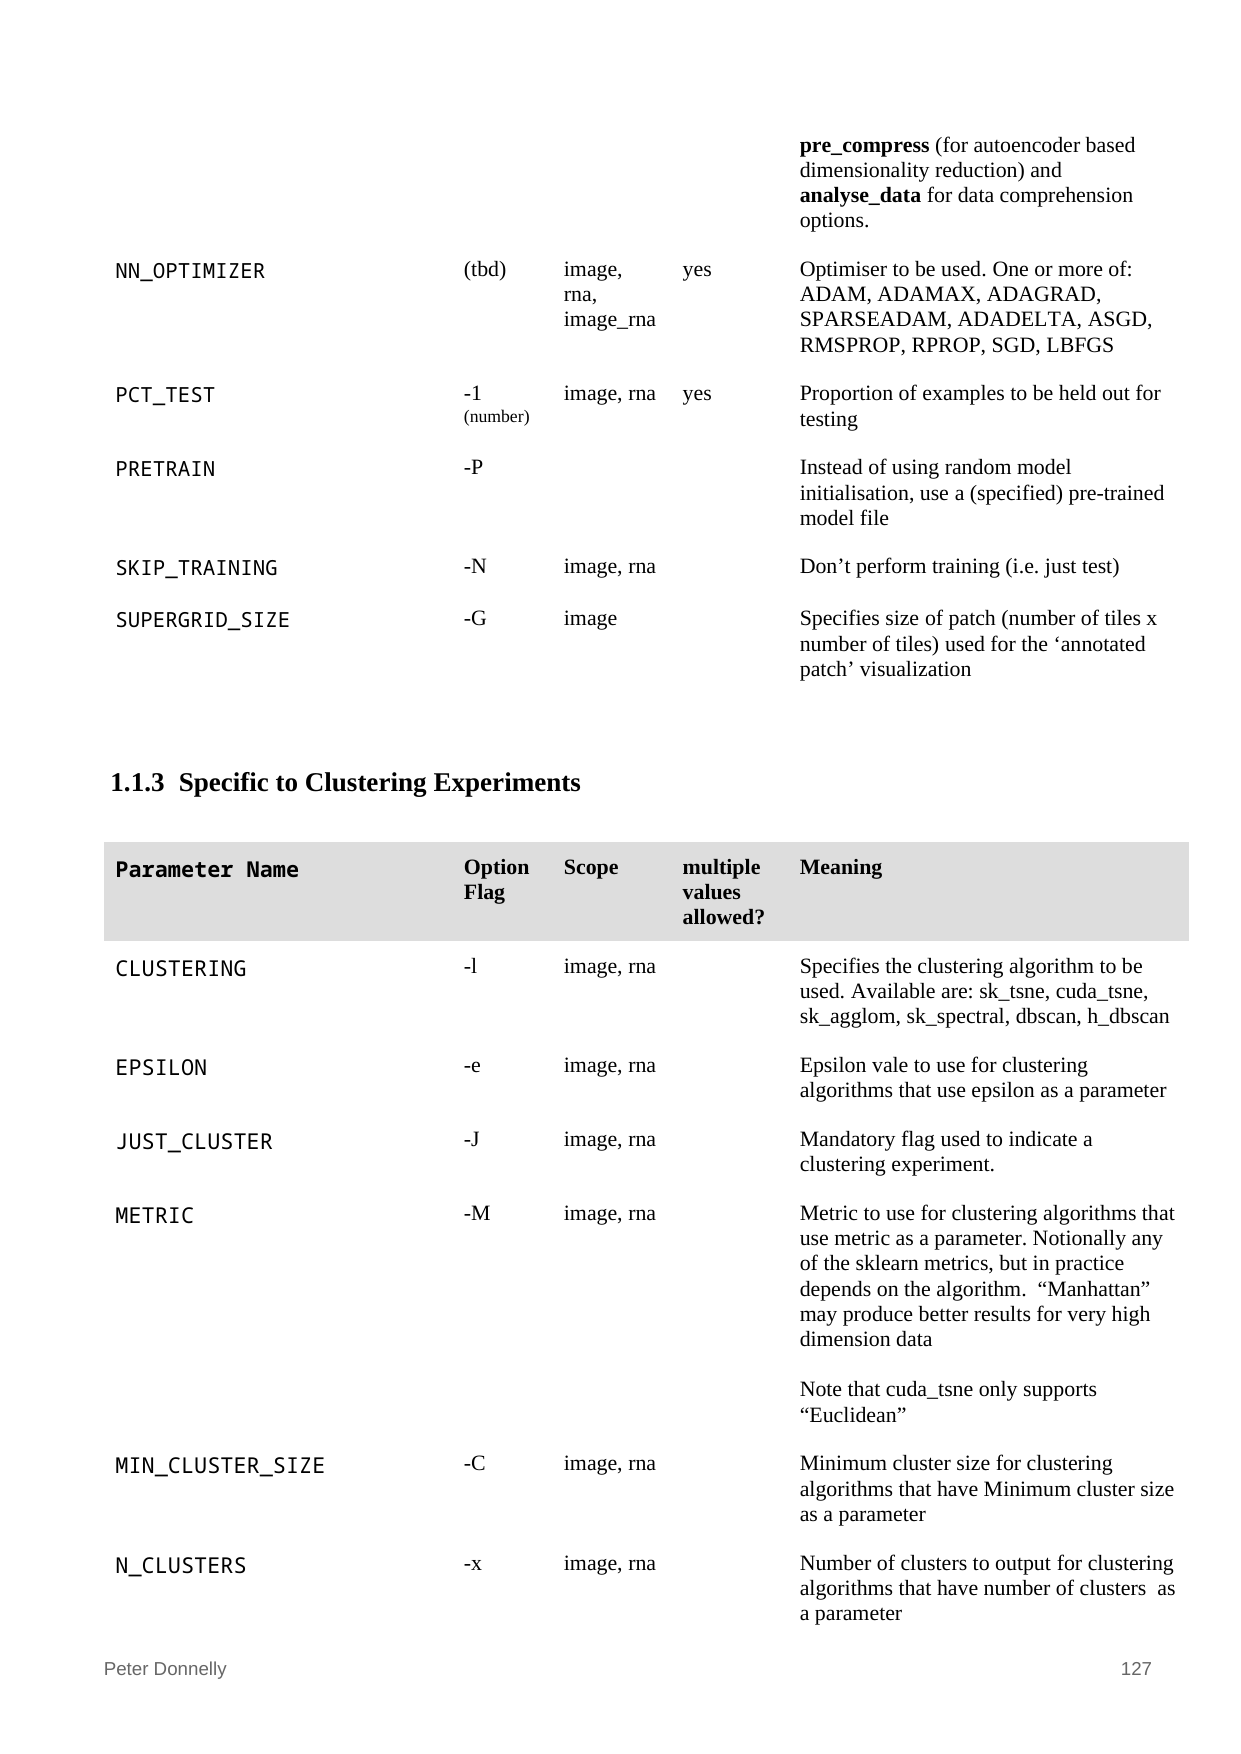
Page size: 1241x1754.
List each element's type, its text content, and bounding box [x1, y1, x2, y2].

table_cell Mandatory flag used to indicate a clustering experiment. [788, 1114, 1189, 1188]
table_cell [671, 1538, 788, 1637]
table_cell EPSILON [104, 1040, 452, 1114]
table_cell -x [452, 1538, 552, 1637]
table_cell image, rna [552, 1188, 671, 1439]
table_cell CLUSTERING [104, 941, 452, 1040]
table_cell -l [452, 941, 552, 1040]
table_header Parameter Name [104, 842, 452, 941]
table_cell -P [452, 443, 552, 542]
table_cell [671, 443, 788, 542]
table_cell [671, 1040, 788, 1114]
table_cell pre_compress (for autoencoder based dimensionality reduction) and analyse_data for data comprehension options. [788, 120, 1189, 244]
table_cell -1 (number) [452, 369, 552, 442]
table_cell image, rna [552, 1439, 671, 1538]
table_cell -M [452, 1188, 552, 1439]
table_cell image, rna [552, 369, 671, 442]
table_cell [671, 542, 788, 594]
table_cell -G [452, 594, 552, 693]
table_cell -N [452, 542, 552, 594]
table_cell Instead of using random model initialisation, use a (specified) pre-trained model file [788, 443, 1189, 542]
table_cell image, rna [552, 941, 671, 1040]
table_cell - [552, 120, 671, 244]
table_header Meaning [788, 842, 1189, 941]
table_cell [104, 120, 452, 244]
table_header multiple values allowed? [671, 842, 788, 941]
table_cell yes [671, 244, 788, 368]
table_cell NN_OPTIMIZER [104, 244, 452, 368]
table_cell [671, 1114, 788, 1188]
table_cell image, rna [552, 1538, 671, 1637]
table_cell METRIC [104, 1188, 452, 1439]
table_cell Proportion of examples to be held out for testing [788, 369, 1189, 442]
table_cell image, rna, image_rna [552, 244, 671, 368]
table_cell [452, 120, 552, 244]
table_cell Metric to use for clustering algorithms that use metric as a parameter. Notionally any of the sklearn metrics, but in practice depends on the algorithm. “Manhattan” may produce better results for very high dimension data Note that cuda_tsne only supports “Euclidean” [788, 1188, 1189, 1439]
table_cell [671, 941, 788, 1040]
table_cell PRETRAIN [104, 443, 452, 542]
table_cell N_CLUSTERS [104, 1538, 452, 1637]
table_cell image [552, 594, 671, 693]
table_header Option Flag [452, 842, 552, 941]
table_cell -J [452, 1114, 552, 1188]
table_cell -C [452, 1439, 552, 1538]
table_cell Don’t perform training (i.e. just test) [788, 542, 1189, 594]
table_cell Specifies the clustering algorithm to be used. Available are: sk_tsne, cuda_tsne, sk_agglom, sk_spectral, dbscan, h_dbscan [788, 941, 1189, 1040]
table_cell yes [671, 369, 788, 442]
table_cell [671, 1188, 788, 1439]
table_cell Minimum cluster size for clustering algorithms that have Minimum cluster size as a parameter [788, 1439, 1189, 1538]
table_cell PCT_TEST [104, 369, 452, 442]
table_cell SUPERGRID_SIZE [104, 594, 452, 693]
table_cell -e [452, 1040, 552, 1114]
table_cell Number of clusters to output for clustering algorithms that have number of clusters as a parameter [788, 1538, 1189, 1637]
table_cell JUST_CLUSTER [104, 1114, 452, 1188]
table_cell [552, 443, 671, 542]
table_cell image, rna [552, 1040, 671, 1114]
table_cell [671, 594, 788, 693]
table_cell image, rna [552, 542, 671, 594]
table_cell [671, 120, 788, 244]
subtitle Specific to Clustering Experiments [103, 767, 1146, 798]
table_cell MIN_CLUSTER_SIZE [104, 1439, 452, 1538]
table_cell [671, 1439, 788, 1538]
table_cell Epsilon vale to use for clustering algorithms that use epsilon as a parameter [788, 1040, 1189, 1114]
table_header Scope [552, 842, 671, 941]
table_cell Specifies size of patch (number of tiles x number of tiles) used for the ‘annotated patch’ visualization [788, 594, 1189, 693]
table_cell image, rna [552, 1114, 671, 1188]
table_cell (tbd) [452, 244, 552, 368]
table_cell SKIP_TRAINING [104, 542, 452, 594]
table_cell Optimiser to be used. One or more of: ADAM, ADAMAX, ADAGRAD, SPARSEADAM, ADADELTA, ASGD, RMSPROP, RPROP, SGD, LBFGS [788, 244, 1189, 368]
